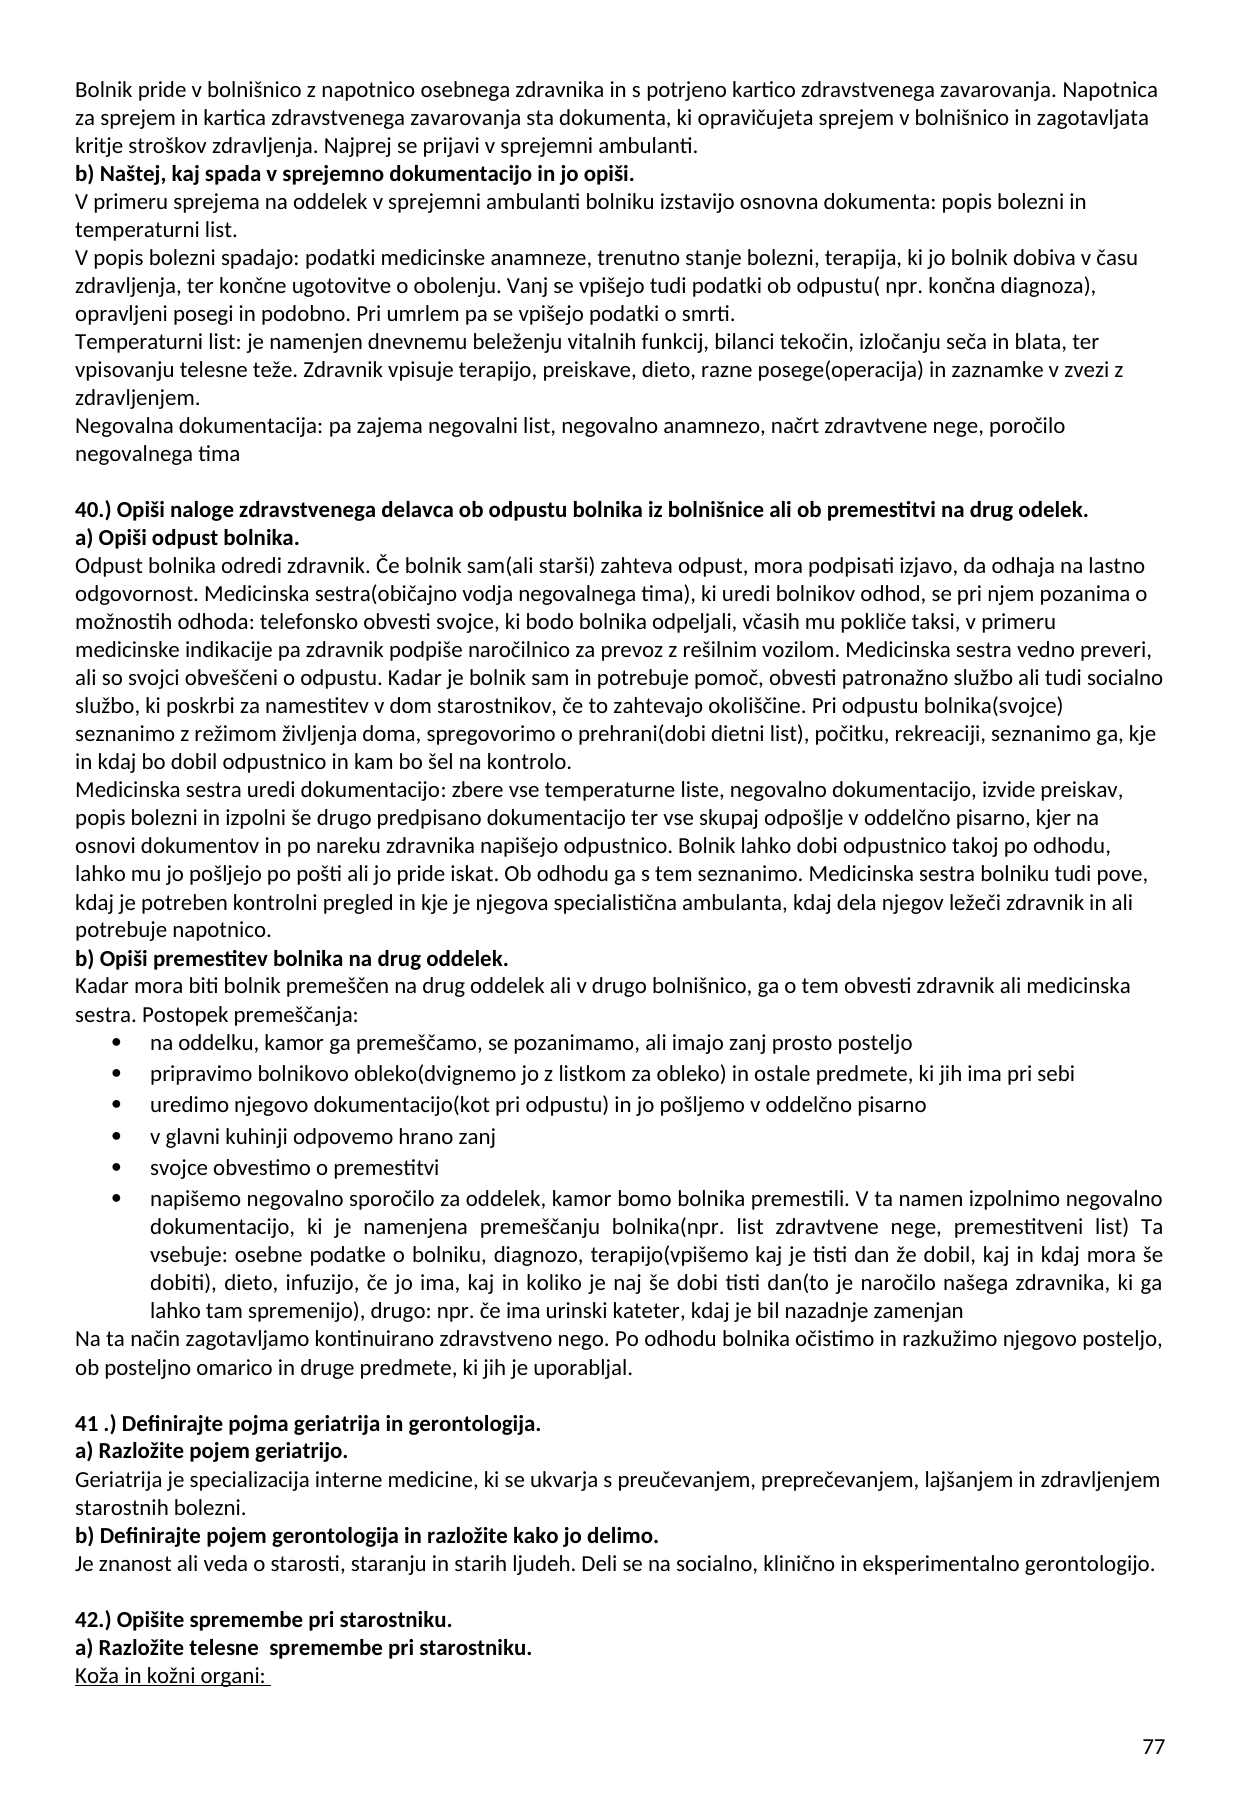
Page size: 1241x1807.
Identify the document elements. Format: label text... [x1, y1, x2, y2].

list napišemo negovalno sporočilo za oddelek, kamor bomo bolnika premestili. V ta namen izpolnimo negovalno dokumentacijo, ki je namenjena premeščanju bolnika(npr. list zdravtvene nege, premestitveni list) Ta vsebuje: osebne podatke o bolniku, diagnozo, terapijo(vpišemo kaj je tisti dan že dobil, kaj in kdaj mora še dobiti), dieto, infuzijo, če jo ima, kaj in koliko je naj še dobi tisti dan(to je naročilo našega zdravnika, ki ga lahko tam spremenijo), drugo: npr. če ima urinski kateter, kdaj je bil nazadnje zamenjan [112, 1184, 1165, 1324]
text 41 .) Definirajte pojma geriatrija in gerontologija. [75, 1409, 1165, 1437]
text Odpust bolnika odredi zdravnik. Če bolnik sam(ali starši) zahteva odpust, mora podpisati izjavo, da odhaja na lastno odgovornost. Medicinska sestra(običajno vodja negovalnega tima), ki uredi bolnikov odhod, se pri njem pozanima o možnostih odhoda: telefonsko obvesti svojce, ki bodo bolnika odpeljali, včasih mu pokliče taksi, v primeru medicinske indikacije pa zdravnik podpiše naročilnico za prevoz z rešilnim vozilom. Medicinska sestra vedno preveri, ali so svojci obveščeni o odpustu. Kadar je bolnik sam in potrebuje pomoč, obvesti patronažno službo ali tudi socialno službo, ki poskrbi za namestitev v dom starostnikov, če to zahtevajo okoliščine. Pri odpustu bolnika(svojce) seznanimo z režimom življenja doma, spregovorimo o prehrani(dobi dietni list), počitku, rekreaciji, seznanimo ga, kje in kdaj bo dobil odpustnico in kam bo šel na kontrolo. [75, 551, 1165, 776]
text Temperaturni list: je namenjen dnevnemu beleženju vitalnih funkcij, bilanci tekočin, izločanju seča in blata, ter vpisovanju telesne teže. Zdravnik vpisuje terapijo, preiskave, dieto, razne posege(operacija) in zaznamke v zvezi z zdravljenjem. [75, 327, 1165, 411]
text V primeru sprejema na oddelek v sprejemni ambulanti bolniku izstavijo osnovna dokumenta: popis bolezni in temperaturni list. [75, 187, 1165, 243]
list na oddelku, kamor ga premeščamo, se pozanimamo, ali imajo zanj prosto posteljo [112, 1028, 1165, 1056]
text b) Definirajte pojem gerontologija in razložite kako jo delimo. [75, 1521, 1165, 1549]
text a) Opiši odpust bolnika. [75, 523, 1165, 551]
text a) Razložite telesne spremembe pri starostniku. [75, 1633, 1165, 1661]
text Geriatrija je specializacija interne medicine, ki se ukvarja s preučevanjem, preprečevanjem, lajšanjem in zdravljenjem starostnih bolezni. [75, 1465, 1165, 1521]
text 40.) Opiši naloge zdravstvenega delavca ob odpustu bolnika iz bolnišnice ali ob premestitvi na drug odelek. [75, 495, 1165, 523]
text Na ta način zagotavljamo kontinuirano zdravstveno nego. Po odhodu bolnika očistimo in razkužimo njegovo posteljo, ob posteljno omarico in druge predmete, ki jih je uporabljal. [75, 1324, 1165, 1381]
text Koža in kožni organi: [75, 1661, 1165, 1689]
text b) Naštej, kaj spada v sprejemno dokumentacijo in jo opiši. [75, 159, 1165, 187]
text Kadar mora biti bolnik premeščen na drug oddelek ali v drugo bolnišnico, ga o tem obvesti zdravnik ali medicinska sestra. Postopek premeščanja: [75, 972, 1165, 1028]
text 42.) Opišite spremembe pri starostniku. [75, 1605, 1165, 1633]
text V popis bolezni spadajo: podatki medicinske anamneze, trenutno stanje bolezni, terapija, ki jo bolnik dobiva v času zdravljenja, ter končne ugotovitve o obolenju. Vanj se vpišejo tudi podatki ob odpustu( npr. končna diagnoza), opravljeni posegi in podobno. Pri umrlem pa se vpišejo podatki o smrti. [75, 243, 1165, 327]
text Medicinska sestra uredi dokumentacijo: zbere vse temperaturne liste, negovalno dokumentacijo, izvide preiskav, popis bolezni in izpolni še drugo predpisano dokumentacijo ter vse skupaj odpošlje v oddelčno pisarno, kjer na osnovi dokumentov in po nareku zdravnika napišejo odpustnico. Bolnik lahko dobi odpustnico takoj po odhodu, lahko mu jo pošljejo po pošti ali jo pride iskat. Ob odhodu ga s tem seznanimo. Medicinska sestra bolniku tudi pove, kdaj je potreben kontrolni pregled in kje je njegova specialistična ambulanta, kdaj dela njegov ležeči zdravnik in ali potrebuje napotnico. [75, 776, 1165, 944]
list v glavni kuhinji odpovemo hrano zanj [112, 1122, 1165, 1150]
list pripravimo bolnikovo obleko(dvignemo jo z listkom za obleko) in ostale predmete, ki jih ima pri sebi [112, 1059, 1165, 1087]
text a) Razložite pojem geriatrijo. [75, 1437, 1165, 1465]
list svojce obvestimo o premestitvi [112, 1153, 1165, 1181]
text Bolnik pride v bolnišnico z napotnico osebnega zdravnika in s potrjeno kartico zdravstvenega zavarovanja. Napotnica za sprejem in kartica zdravstvenega zavarovanja sta dokumenta, ki opravičujeta sprejem v bolnišnico in zagotavljata kritje stroškov zdravljenja. Najprej se prijavi v sprejemni ambulanti. [75, 75, 1165, 159]
text Negovalna dokumentacija: pa zajema negovalni list, negovalno anamnezo, načrt zdravtvene nege, poročilo negovalnega tima [75, 411, 1165, 467]
text b) Opiši premestitev bolnika na drug oddelek. [75, 944, 1165, 972]
list uredimo njegovo dokumentacijo(kot pri odpustu) in jo pošljemo v oddelčno pisarno [112, 1090, 1165, 1118]
text Je znanost ali veda o starosti, staranju in starih ljudeh. Deli se na socialno, klinično in eksperimentalno gerontologijo. [75, 1549, 1165, 1577]
